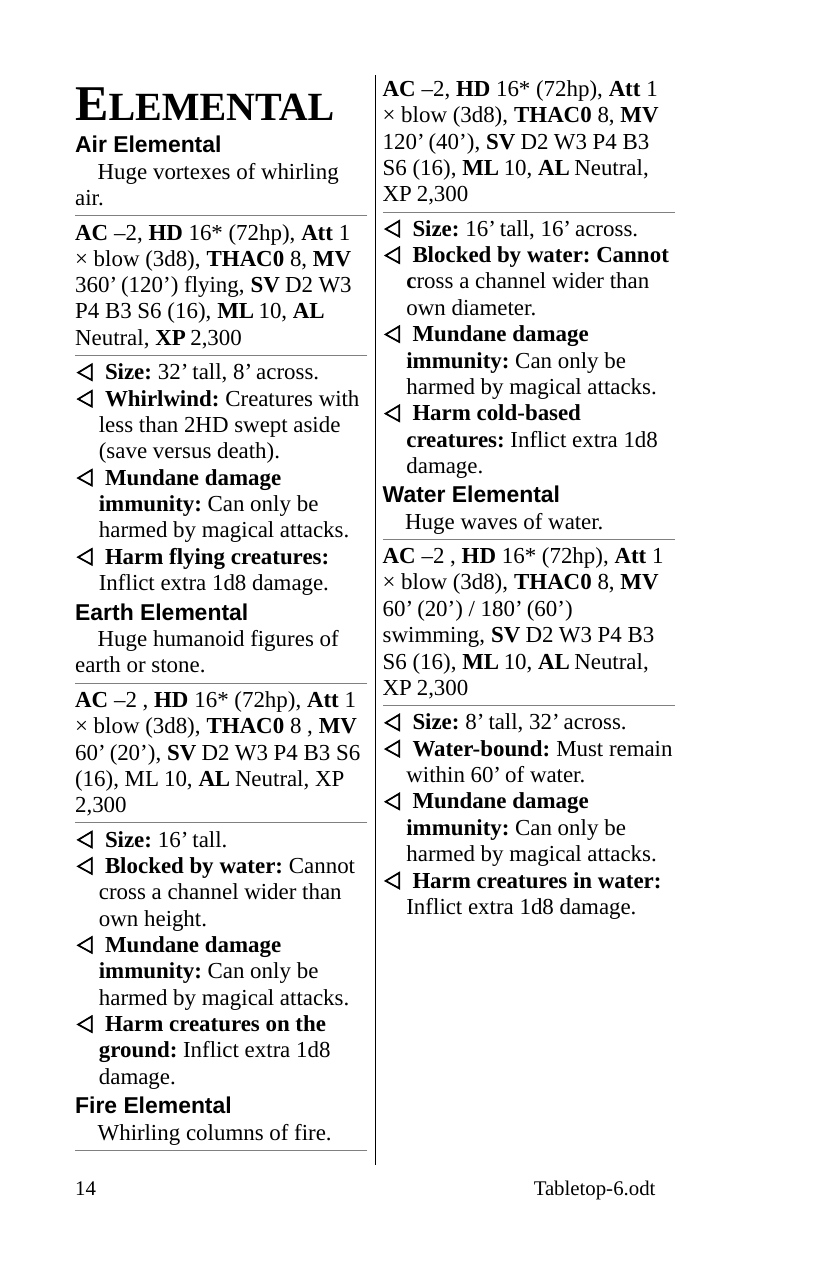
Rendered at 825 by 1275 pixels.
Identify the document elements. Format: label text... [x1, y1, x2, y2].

text Huge humanoid figures of earth or stone. [75, 625, 367, 678]
list Mundane damage immunity: Can only be harmed by magical attacks. [382, 788, 675, 867]
list Harm cold-based creatures: Inflict extra 1d8 damage. [382, 399, 675, 478]
subtitle Air Elemental [75, 131, 367, 158]
list Water-bound: Must remain within 60’ of water. [382, 735, 675, 788]
subtitle Fire Elemental [75, 1092, 367, 1119]
text Huge waves of water. [382, 508, 675, 534]
list Size: 16’ tall, 16’ across. [382, 215, 675, 241]
list Blocked by water: Cannot cross a channel wider than own diameter. [382, 241, 675, 320]
list Harm creatures on the ground: Inflict extra 1d8 damage. [75, 1010, 367, 1089]
text Whirling columns of fire. [75, 1119, 367, 1145]
subtitle Elemental [75, 87, 367, 128]
list Whirlwind: Creatures with less than 2HD swept aside (save versus death). [75, 385, 367, 464]
list Size: 8’ tall, 32’ across. [382, 708, 675, 735]
subtitle Earth Elemental [75, 599, 367, 625]
text S6 (16), ML 10, AL Neutral, XP 2,300 [382, 648, 675, 700]
text Huge vortexes of whirling air. [75, 158, 367, 210]
list Harm creatures in water: Inflict extra 1d8 damage. [382, 867, 675, 919]
list Blocked by water: Cannot cross a channel wider than own height. [75, 852, 367, 931]
subtitle Water Elemental [382, 481, 675, 508]
text AC –2, HD 16* (72hp), Att 1 × blow (3d8), THAC0 8, MV 120’ (40’), SV D2 W3 P4 B3 S6 (16), ML 10, AL Neutral, XP 2,300 [382, 75, 675, 207]
text AC –2 , HD 16* (72hp), Att 1 × blow (3d8), THAC0 8, MV 60’ (20’) / 180’ (60’) swimming, SV D2 W3 P4 B3 [382, 542, 675, 648]
text AC –2 , HD 16* (72hp), Att 1 × blow (3d8), THAC0 8 , MV 60’ (20’), SV D2 W3 P4 B3 S6 (16), ML 10, AL Neutral, XP 2,300 [75, 686, 367, 818]
list Size: 32’ tall, 8’ across. [75, 358, 367, 385]
list Harm flying creatures: Inflict extra 1d8 damage. [75, 543, 367, 596]
list Size: 16’ tall. [75, 826, 367, 852]
list Mundane damage immunity: Can only be harmed by magical attacks. [75, 931, 367, 1010]
list Mundane damage immunity: Can only be harmed by magical attacks. [382, 320, 675, 399]
text AC –2, HD 16* (72hp), Att 1 × blow (3d8), THAC0 8, MV 360’ (120’) flying, SV D2 W3 P4 B3 S6 (16), ML 10, AL Neutral, XP 2,300 [75, 218, 367, 350]
list Mundane damage immunity: Can only be harmed by magical attacks. [75, 464, 367, 543]
